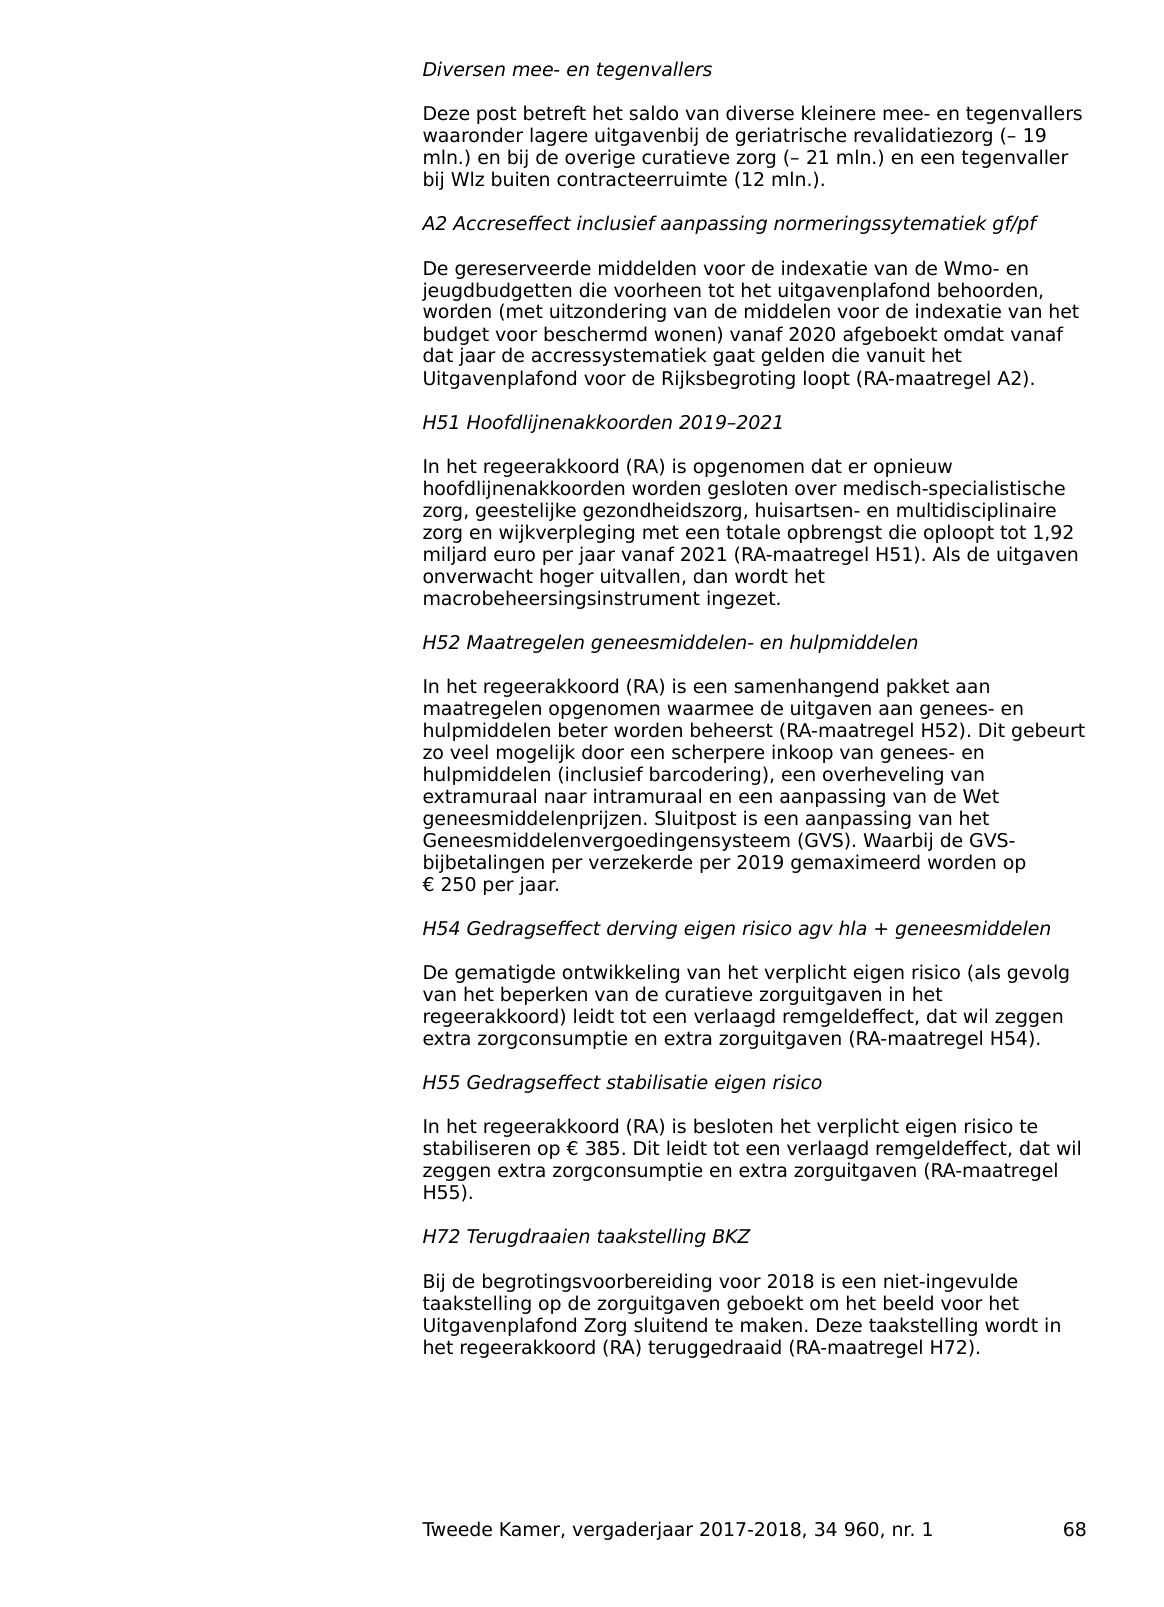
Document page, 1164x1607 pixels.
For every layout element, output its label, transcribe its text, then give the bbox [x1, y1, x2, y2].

text In het regeerakkoord (RA) is een samenhangend pakket aan maatregelen opgenomen waarmee de uitgaven aan genees- en hulpmiddelen beter worden beheerst (RA-maatregel H52). Dit gebeurt zo veel mogelijk door een scherpere inkoop van genees- en hulpmiddelen (inclusief barcodering), een overheveling van extramuraal naar intramuraal en een aanpassing van de Wet geneesmiddelenprijzen. Sluitpost is een aanpassing van het Geneesmiddelenvergoedingensysteem (GVS). Waarbij de GVS-bijbetalingen per verzekerde per 2019 gemaximeerd worden op € 250 per jaar. [422, 676, 1087, 896]
text De gematigde ontwikkeling van het verplicht eigen risico (als gevolg van het beperken van de curatieve zorguitgaven in het regeerakkoord) leidt tot een verlaagd remgeldeffect, dat wil zeggen extra zorgconsumptie en extra zorguitgaven (RA-maatregel H54). [422, 962, 1087, 1050]
subtitle A2 Accreseffect inclusief aanpassing normeringssytematiek gf/pf [422, 213, 1087, 235]
subtitle H52 Maatregelen geneesmiddelen- en hulpmiddelen [422, 632, 1087, 654]
text De gereserveerde middelden voor de indexatie van de Wmo- en jeugdbudgetten die voorheen tot het uitgavenplafond behoorden, worden (met uitzondering van de middelen voor de indexatie van het budget voor beschermd wonen) vanaf 2020 afgeboekt omdat vanaf dat jaar de accressystematiek gaat gelden die vanuit het Uitgavenplafond voor de Rijksbegroting loopt (RA-maatregel A2). [422, 257, 1087, 389]
subtitle H55 Gedragseffect stabilisatie eigen risico [422, 1072, 1087, 1094]
text Deze post betreft het saldo van diverse kleinere mee- en tegenvallers waaronder lagere uitgavenbij de geriatrische revalidatiezorg (– 19 mln.) en bij de overige curatieve zorg (– 21 mln.) en een tegenvaller bij Wlz buiten contracteerruimte (12 mln.). [422, 103, 1087, 191]
subtitle H54 Gedragseffect derving eigen risico agv hla + geneesmiddelen [422, 918, 1087, 940]
subtitle H51 Hoofdlijnenakkoorden 2019–2021 [422, 412, 1087, 433]
text In het regeerakkoord (RA) is besloten het verplicht eigen risico te stabiliseren op € 385. Dit leidt tot een verlaagd remgeldeffect, dat wil zeggen extra zorgconsumptie en extra zorguitgaven (RA-maatregel H55). [422, 1116, 1087, 1204]
subtitle H72 Terugdraaien taakstelling BKZ [422, 1226, 1087, 1248]
subtitle Diversen mee- en tegenvallers [422, 59, 1087, 81]
text Bij de begrotingsvoorbereiding voor 2018 is een niet-ingevulde taakstelling op de zorguitgaven geboekt om het beeld voor het Uitgavenplafond Zorg sluitend te maken. Deze taakstelling wordt in het regeerakkoord (RA) teruggedraaid (RA-maatregel H72). [422, 1271, 1087, 1358]
text In het regeerakkoord (RA) is opgenomen dat er opnieuw hoofdlijnenakkoorden worden gesloten over medisch-specialistische zorg, geestelijke gezondheidszorg, huisartsen- en multidisciplinaire zorg en wijkverpleging met een totale opbrengst die oploopt tot 1,92 miljard euro per jaar vanaf 2021 (RA-maatregel H51). Als de uitgaven onverwacht hoger uitvallen, dan wordt het macrobeheersingsinstrument ingezet. [422, 456, 1087, 609]
